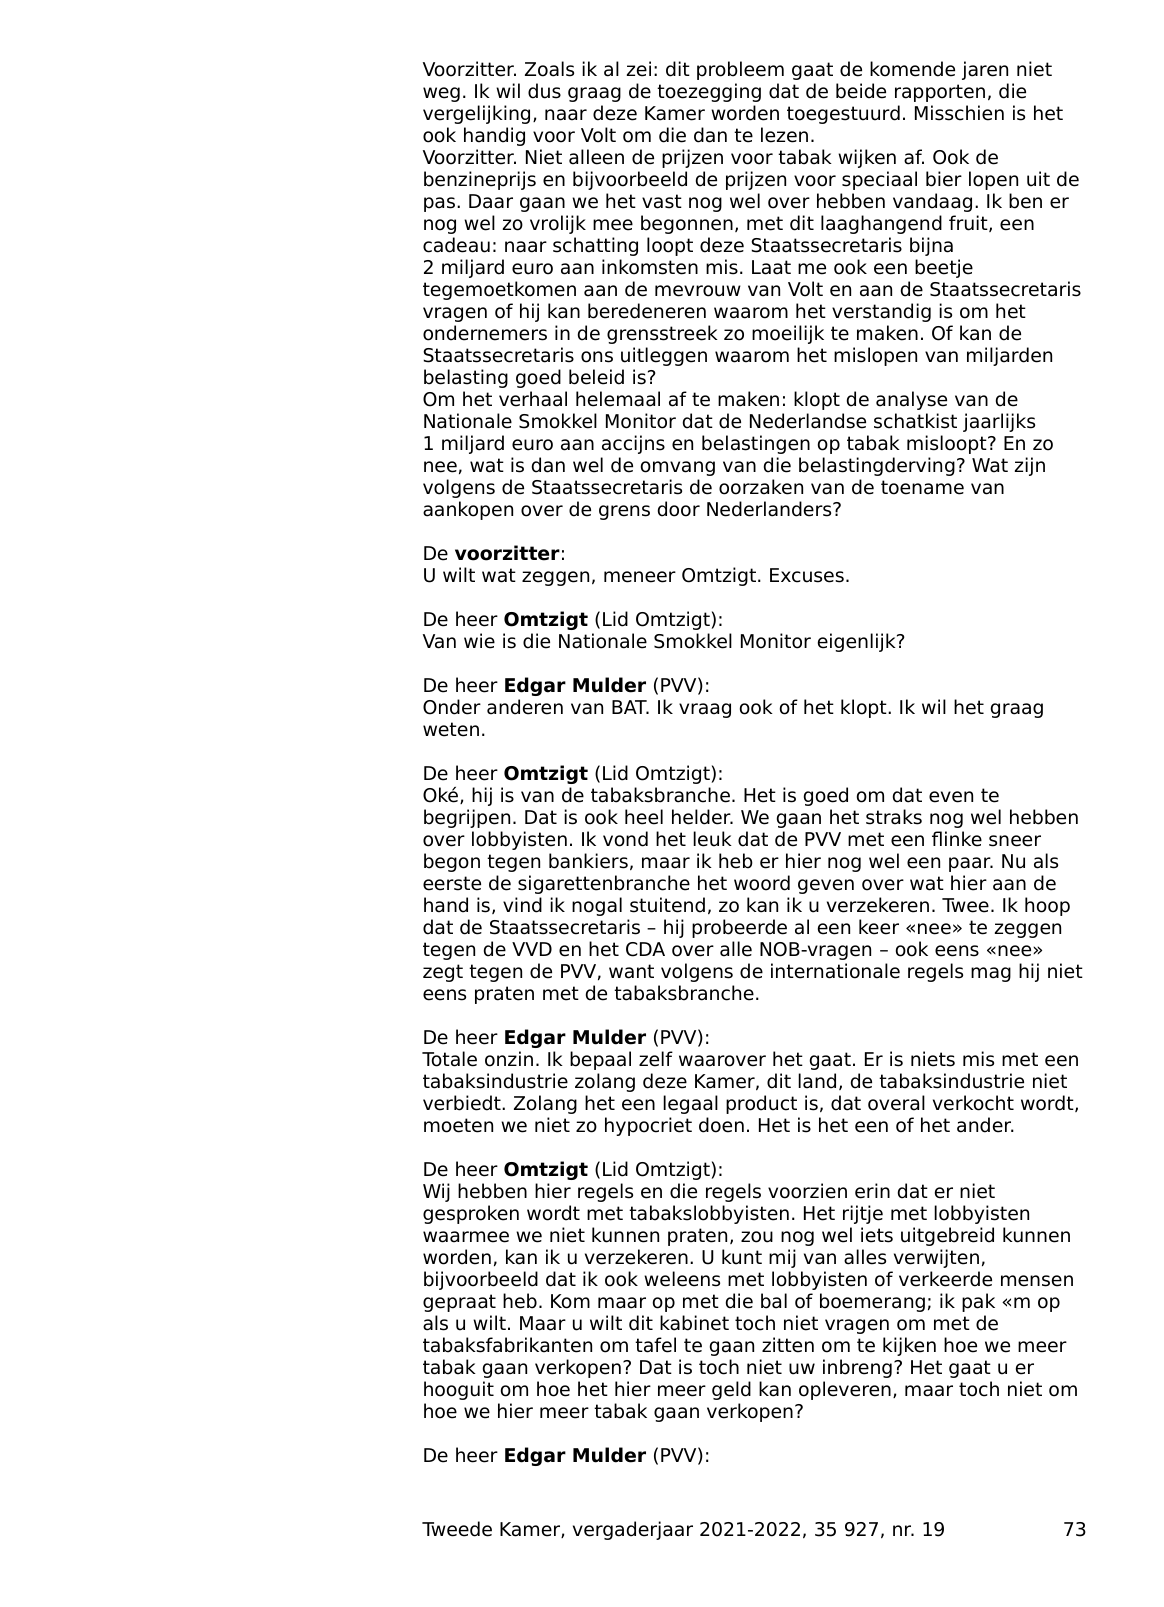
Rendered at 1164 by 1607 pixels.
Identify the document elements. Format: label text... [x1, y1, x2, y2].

text U wilt wat zeggen, meneer Omtzigt. Excuses. [422, 565, 1087, 587]
text Totale onzin. Ik bepaal zelf waarover het gaat. Er is niets mis met een tabaksindustrie zolang deze Kamer, dit land, de tabaksindustrie niet verbiedt. Zolang het een legaal product is, dat overal verkocht wordt, moeten we niet zo hypocriet doen. Het is het een of het ander. [422, 1049, 1087, 1137]
text De voorzitter: [422, 543, 1087, 565]
text Wij hebben hier regels en die regels voorzien erin dat er niet gesproken wordt met tabakslobbyisten. Het rijtje met lobbyisten waarmee we niet kunnen praten, zou nog wel iets uitgebreid kunnen worden, kan ik u verzekeren. U kunt mij van alles verwijten, bijvoorbeeld dat ik ook weleens met lobbyisten of verkeerde mensen gepraat heb. Kom maar op met die bal of boemerang; ik pak «m op als u wilt. Maar u wilt dit kabinet toch niet vragen om met de tabaksfabrikanten om tafel te gaan zitten om te kijken hoe we meer tabak gaan verkopen? Dat is toch niet uw inbreng? Het gaat u er hooguit om hoe het hier meer geld kan opleveren, maar toch niet om hoe we hier meer tabak gaan verkopen? [422, 1181, 1087, 1423]
text De heer Edgar Mulder (PVV): [422, 1445, 1087, 1467]
text Om het verhaal helemaal af te maken: klopt de analyse van de Nationale Smokkel Monitor dat de Nederlandse schatkist jaarlijks 1 miljard euro aan accijns en belastingen op tabak misloopt? En zo nee, wat is dan wel de omvang van die belastingderving? Wat zijn volgens de Staatssecretaris de oorzaken van de toename van aankopen over de grens door Nederlanders? [422, 389, 1087, 521]
text Voorzitter. Zoals ik al zei: dit probleem gaat de komende jaren niet weg. Ik wil dus graag de toezegging dat de beide rapporten, die vergelijking, naar deze Kamer worden toegestuurd. Misschien is het ook handig voor Volt om die dan te lezen. [422, 59, 1087, 147]
text Oké, hij is van de tabaksbranche. Het is goed om dat even te begrijpen. Dat is ook heel helder. We gaan het straks nog wel hebben over lobbyisten. Ik vond het leuk dat de PVV met een flinke sneer begon tegen bankiers, maar ik heb er hier nog wel een paar. Nu als eerste de sigarettenbranche het woord geven over wat hier aan de hand is, vind ik nogal stuitend, zo kan ik u verzekeren. Twee. Ik hoop dat de Staatssecretaris – hij probeerde al een keer «nee» te zeggen tegen de VVD en het CDA over alle NOB-vragen – ook eens «nee» zegt tegen de PVV, want volgens de internationale regels mag hij niet eens praten met de tabaksbranche. [422, 785, 1087, 1005]
text Voorzitter. Niet alleen de prijzen voor tabak wijken af. Ook de benzineprijs en bijvoorbeeld de prijzen voor speciaal bier lopen uit de pas. Daar gaan we het vast nog wel over hebben vandaag. Ik ben er nog wel zo vrolijk mee begonnen, met dit laaghangend fruit, een cadeau: naar schatting loopt deze Staatssecretaris bijna 2 miljard euro aan inkomsten mis. Laat me ook een beetje tegemoetkomen aan de mevrouw van Volt en aan de Staatssecretaris vragen of hij kan beredeneren waarom het verstandig is om het ondernemers in de grensstreek zo moeilijk te maken. Of kan de Staatssecretaris ons uitleggen waarom het mislopen van miljarden belasting goed beleid is? [422, 147, 1087, 389]
text De heer Omtzigt (Lid Omtzigt): [422, 609, 1087, 631]
text De heer Edgar Mulder (PVV): [422, 1027, 1087, 1049]
text De heer Omtzigt (Lid Omtzigt): [422, 763, 1087, 785]
text Onder anderen van BAT. Ik vraag ook of het klopt. Ik wil het graag weten. [422, 697, 1087, 741]
text De heer Edgar Mulder (PVV): [422, 675, 1087, 697]
text Van wie is die Nationale Smokkel Monitor eigenlijk? [422, 631, 1087, 653]
text De heer Omtzigt (Lid Omtzigt): [422, 1159, 1087, 1181]
